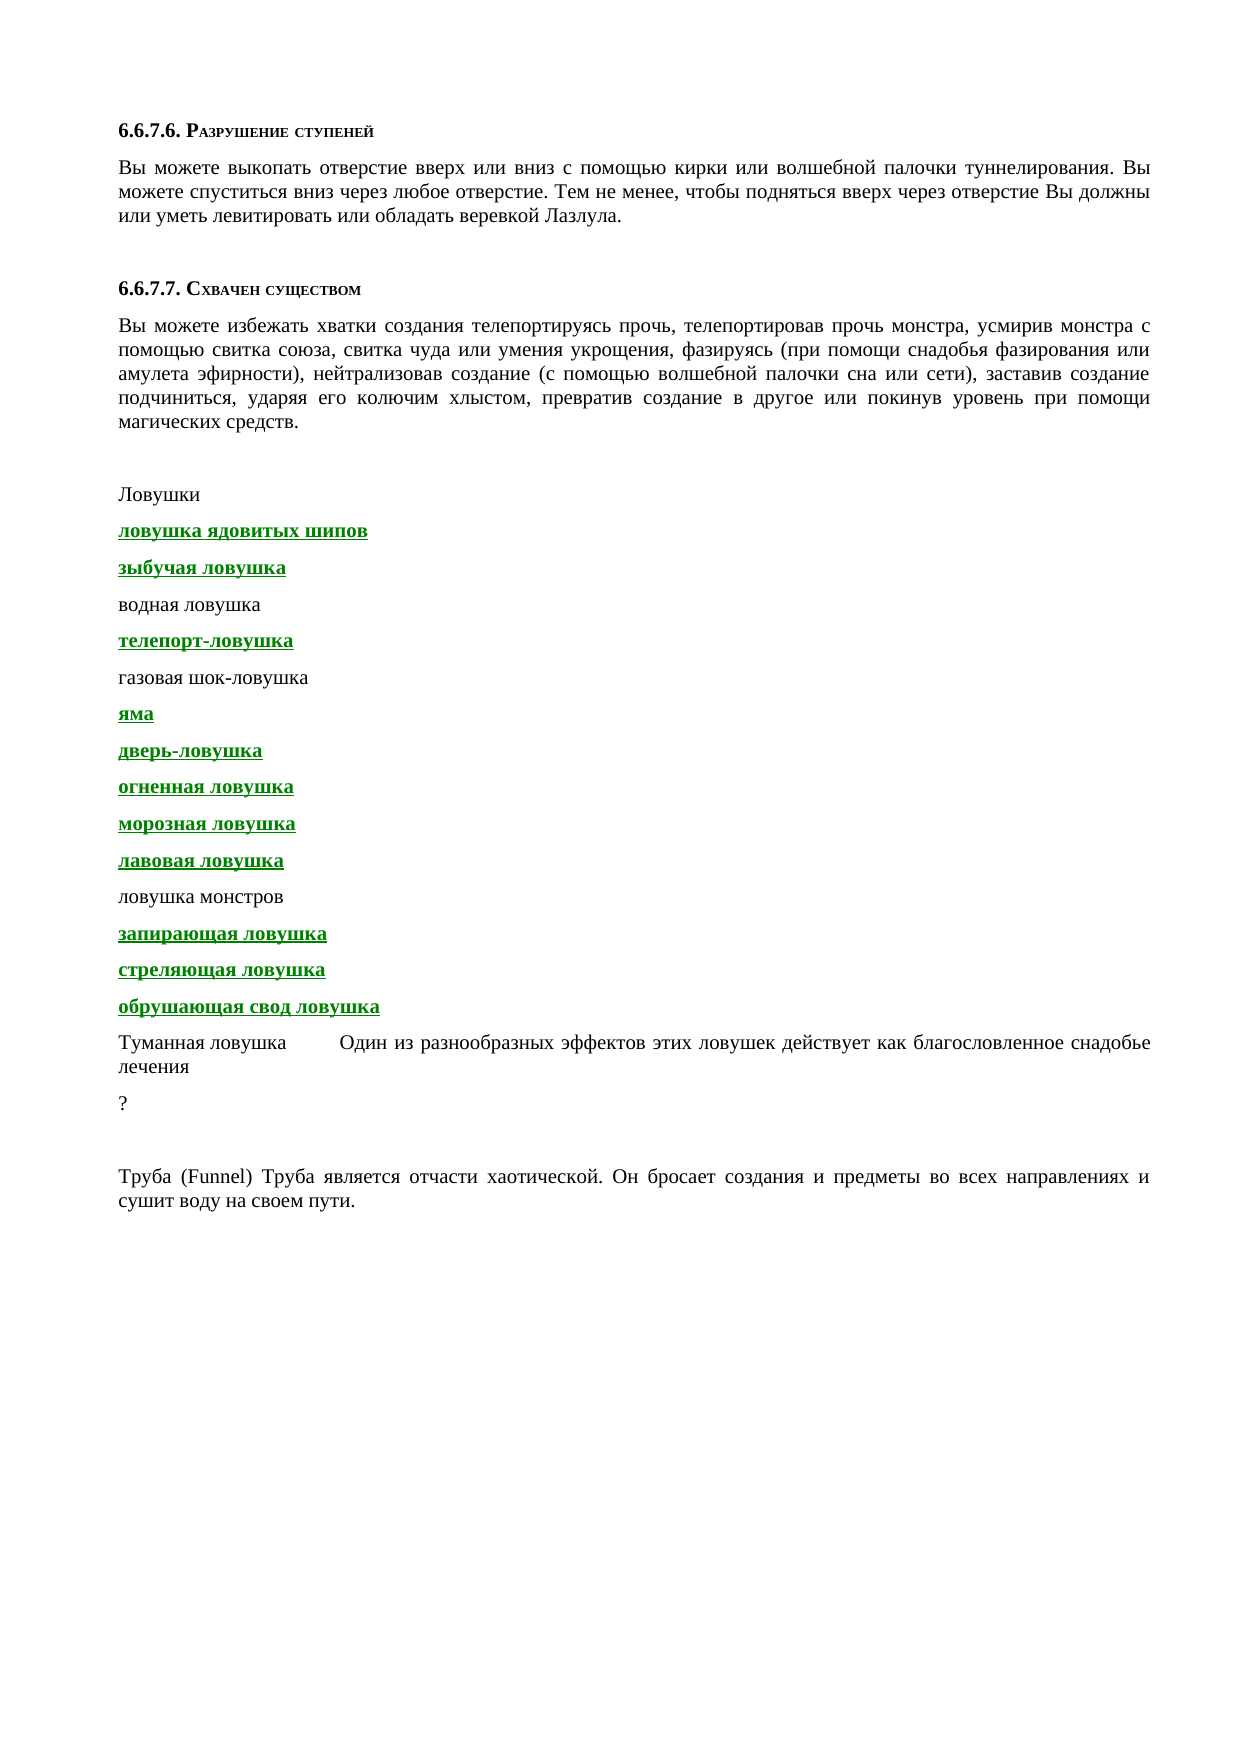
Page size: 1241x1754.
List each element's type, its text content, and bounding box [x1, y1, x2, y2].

text телепорт-ловушка [118, 628, 1152, 652]
subtitle 6.6.7.6. Разрушение ступеней [118, 118, 1152, 142]
text зыбучая ловушка [118, 555, 1152, 579]
text морозная ловушка [118, 811, 1152, 835]
text газовая шок-ловушка [118, 665, 1152, 689]
text обрушающая свод ловушка [118, 994, 1152, 1018]
text лавовая ловушка [118, 847, 1152, 872]
text ? [118, 1091, 1152, 1115]
text дверь-ловушка [118, 738, 1152, 762]
text Ловушки [118, 482, 1152, 506]
text Туманная ловушка Один из разнообразных эффектов этих ловушек действует как благословленное снадобье лечения [118, 1030, 1152, 1078]
subtitle 6.6.7.7. Схвачен существом [118, 276, 1152, 300]
text стреляющая ловушка [118, 957, 1152, 981]
text ловушка ядовитых шипов [118, 518, 1152, 542]
text Труба (Funnel) Труба является отчасти хаотической. Он бросает создания и предметы во всех направлениях и сушит воду на своем пути. [118, 1164, 1152, 1212]
text запирающая ловушка [118, 921, 1152, 945]
text Вы можете избежать хватки создания телепортируясь прочь, телепортировав прочь монстра, усмирив монстра с помощью свитка союза, свитка чуда или умения укрощения, фазируясь (при помощи снадобья фазирования или амулета эфирности), нейтрализовав создание (с помощью волшебной палочки сна или сети), заставив создание подчиниться, ударяя его колючим хлыстом, превратив создание в другое или покинув уровень при помощи магических средств. [118, 312, 1152, 433]
text Вы можете выкопать отверстие вверх или вниз с помощью кирки или волшебной палочки туннелирования. Вы можете спуститься вниз через любое отверстие. Тем не менее, чтобы подняться вверх через отверстие Вы должны или уметь левитировать или обладать веревкой Лазлула. [118, 155, 1152, 227]
text яма [118, 701, 1152, 725]
text водная ловушка [118, 592, 1152, 616]
text огненная ловушка [118, 774, 1152, 798]
text ловушка монстров [118, 884, 1152, 908]
